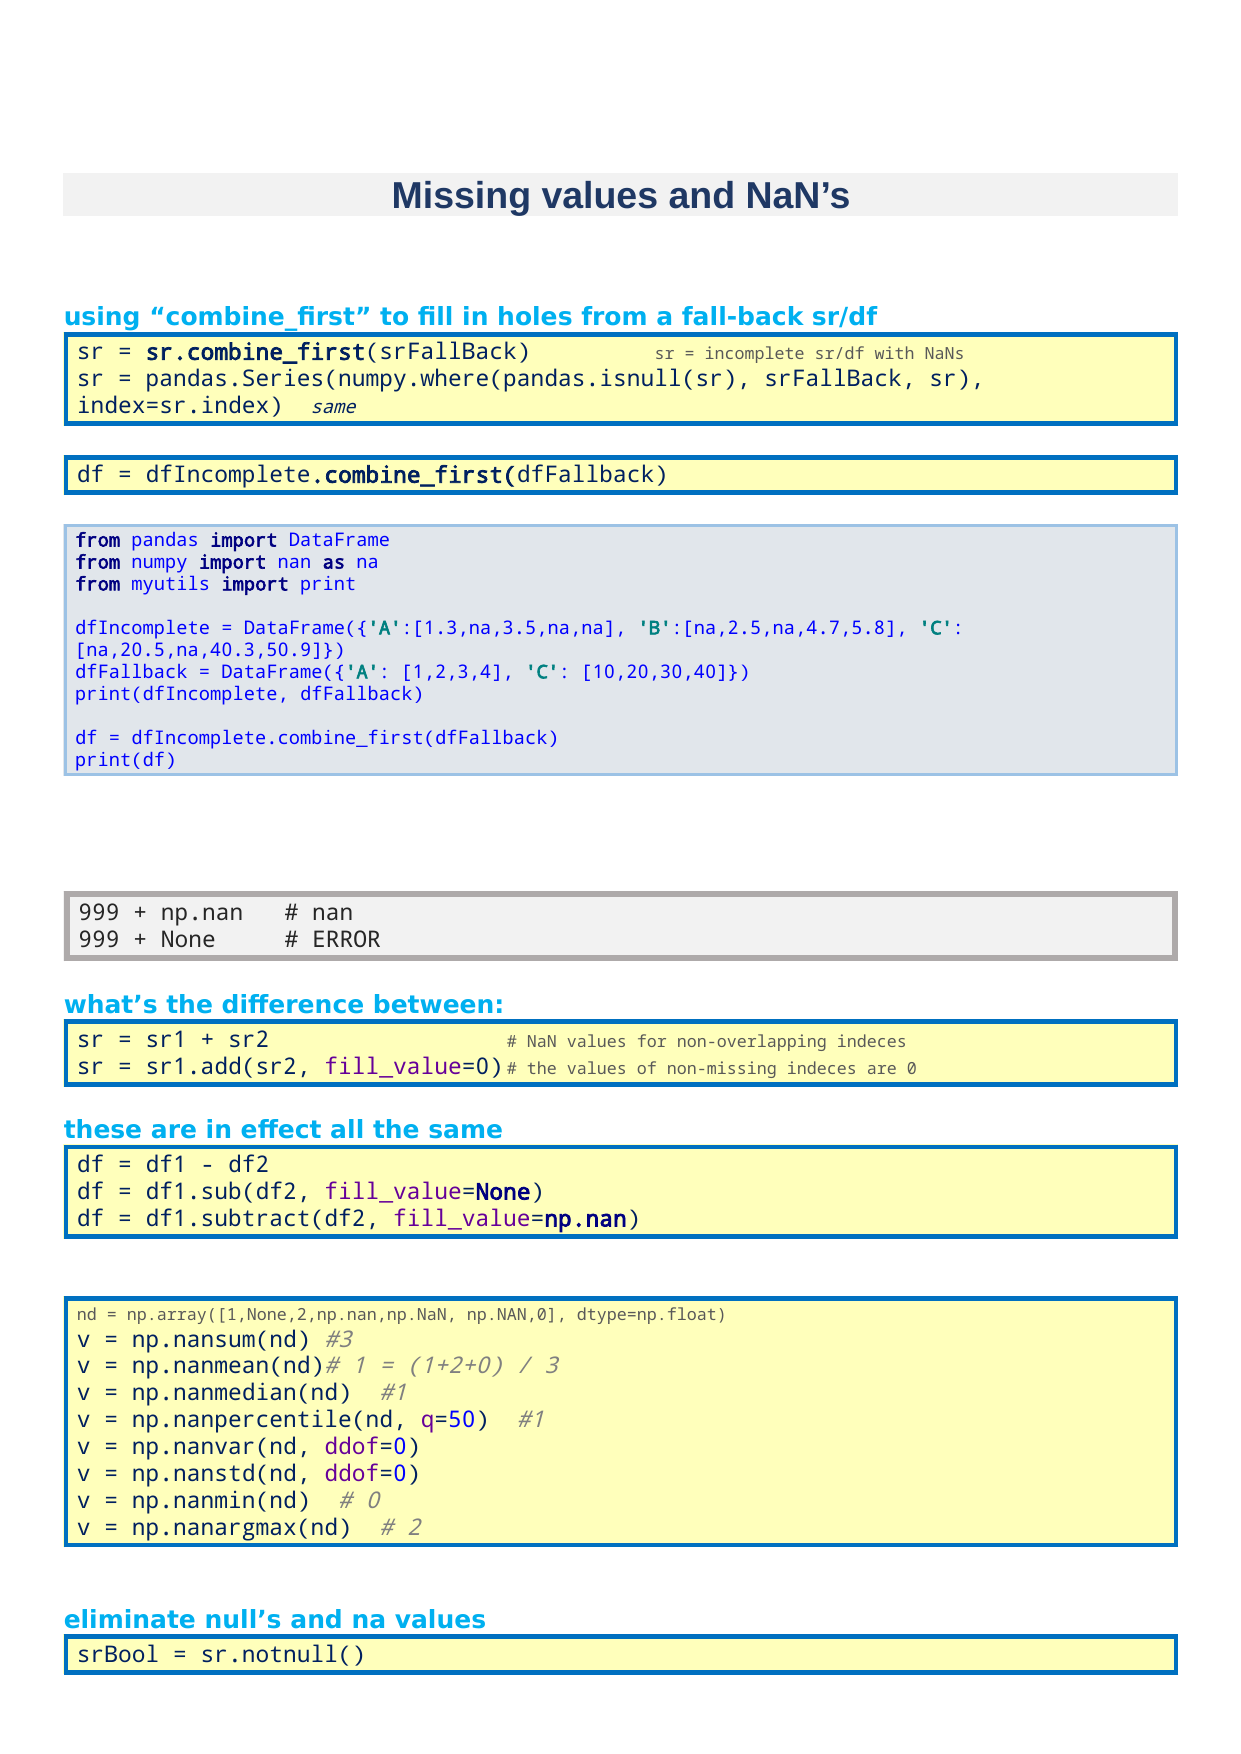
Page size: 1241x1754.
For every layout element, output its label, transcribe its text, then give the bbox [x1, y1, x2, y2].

text srBool = sr.notnull() [68, 1639, 1174, 1670]
subtitle Missing values and NaN’s [63, 173, 1178, 216]
text 999 + None # ERROR [70, 918, 1172, 955]
text sr = sr1 + sr2 # NaN values for non-overlapping indeces [68, 1024, 1174, 1046]
text sr = sr.combine_first(srFallBack) sr = incomplete sr/df with NaNs [68, 337, 1174, 359]
text df = df1 - df2 df = df1.sub(df2, fill_value=None) df = df1.subtract(df2, fill_value=np.nan) [68, 1149, 1174, 1234]
text 999 + np.nan # nan [70, 897, 1172, 918]
title what’s the difference between: [63, 990, 1178, 1019]
title these are in effect all the same [63, 1115, 1178, 1144]
text sr = sr1.add(sr2, fill_value=0) # the values of non-missing indeces are 0 [68, 1046, 1174, 1082]
title eliminate null’s and na values [63, 1605, 1178, 1634]
text nd = np.array([1,None,2,np.nan,np.NaN, np.NAN,0], dtype=np.float) v = np.nansum(nd) #3 v = np.nanmean(nd)# 1 = (1+2+0) / 3 v = np.nanmedian(nd) #1 v = np.nanpercentile(nd, q=50) #1 v = np.nanvar(nd, ddof=0) v = np.nanstd(nd, ddof=0) v = np.nanmin(nd) # 0 v = np.nanargmax(nd) # 2 [68, 1301, 1174, 1543]
text df = dfIncomplete.combine_first(dfFallback) [68, 460, 1174, 490]
text sr = pandas.Series(numpy.where(pandas.isnull(sr), srFallBack, sr), index=sr.index) same [68, 359, 1174, 421]
text from pandas import DataFrame from numpy import nan as na from myutils import print dfIncomplete = DataFrame({'A':[1.3,na,3.5,na,na], 'B':[na,2.5,na,4.7,5.8], 'C':[na,20.5,na,40.3,50.9]}) dfFallback = DataFrame({'A': [1,2,3,4], 'C': [10,20,30,40]}) print(dfIncomplete, dfFallback) df = dfIncomplete.combine_first(dfFallback) print(df) [67, 527, 1175, 773]
title using “combine_first” to fill in holes from a fall-back sr/df [63, 303, 1178, 332]
